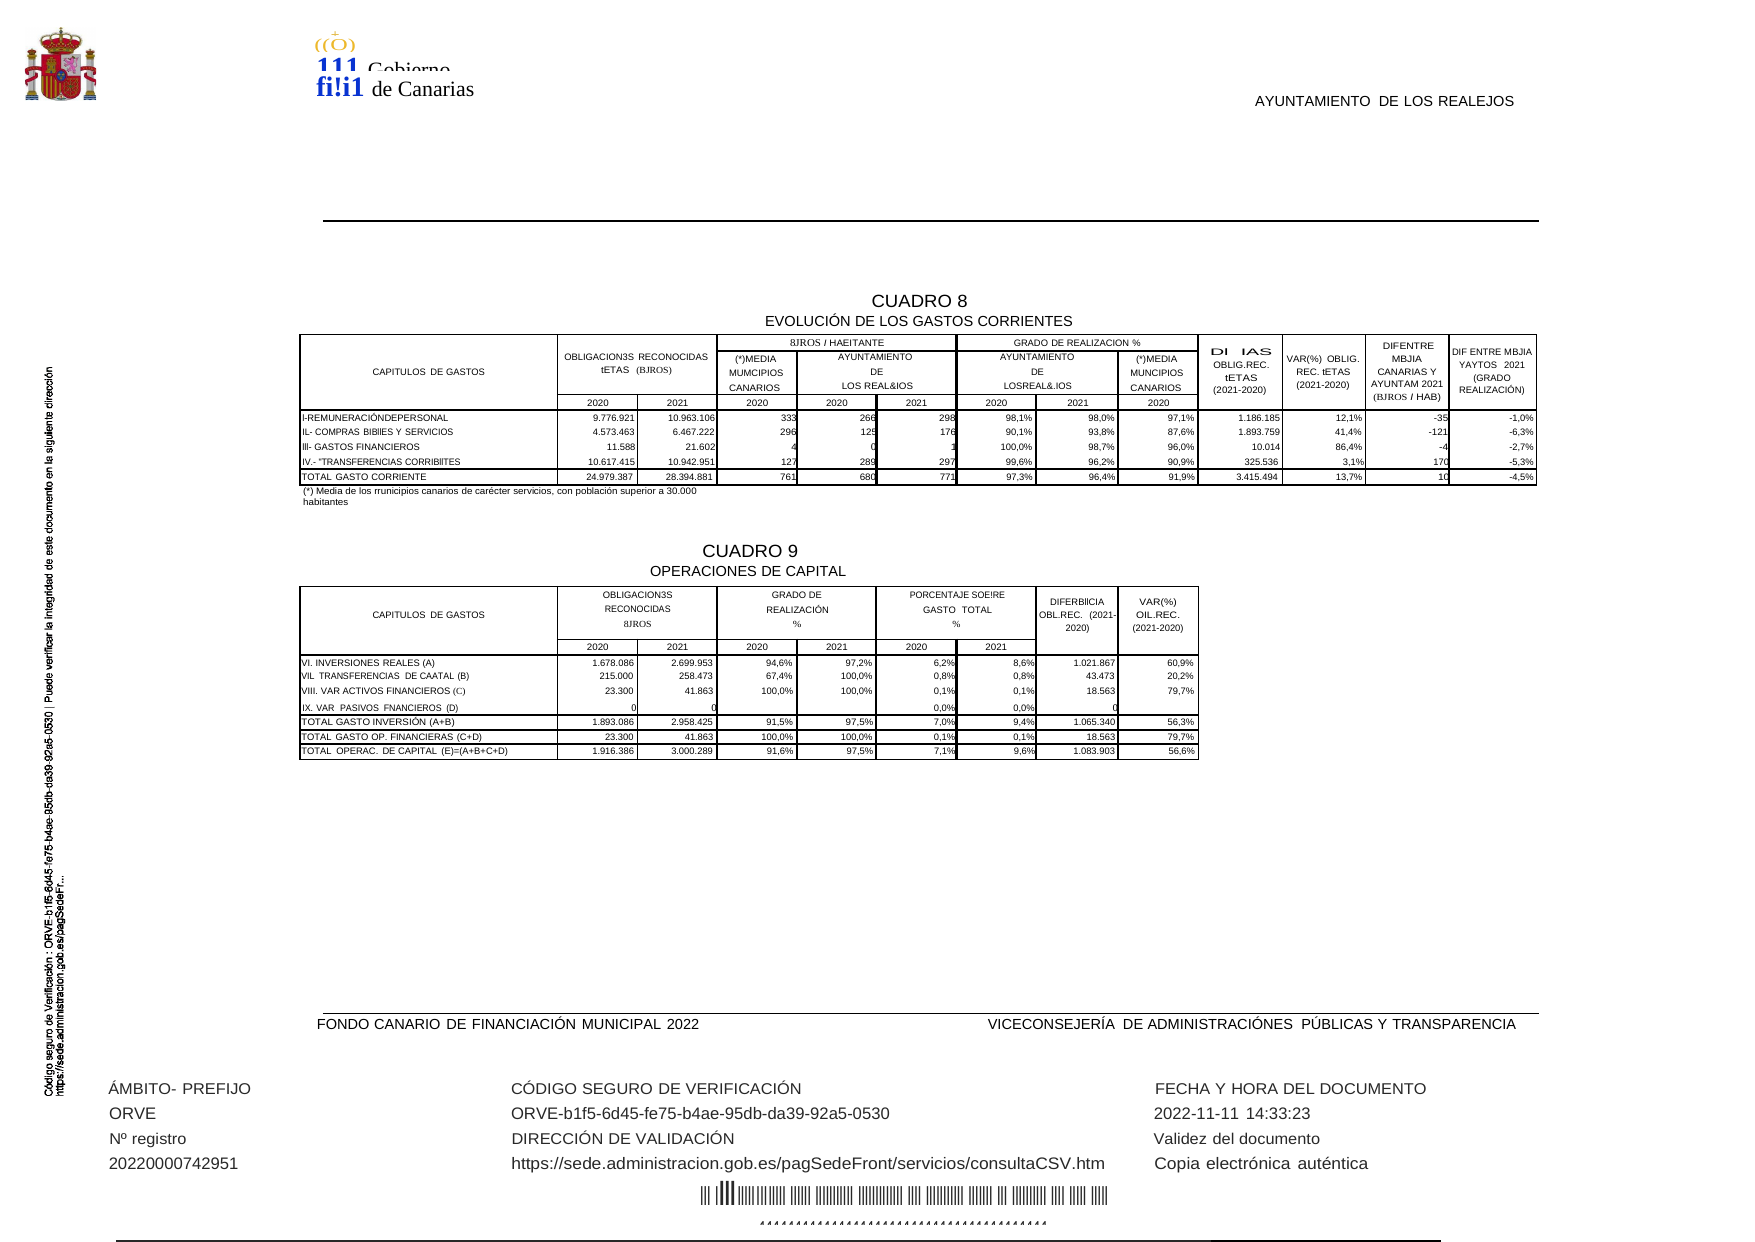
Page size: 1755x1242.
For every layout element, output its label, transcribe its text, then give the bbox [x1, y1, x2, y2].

table_cell 6,2% [877, 656, 955, 669]
table_cell o [638, 697, 716, 713]
table_cell 41.863 [638, 684, 716, 697]
table_cell 9,4% [958, 716, 1035, 728]
table_cell 97,1% 87,6% 96,0% 90,9% [1119, 411, 1197, 468]
table_cell 2021 [958, 640, 1035, 654]
table_cell 771 [878, 470, 955, 483]
table_cell 333 296 4 127 [718, 411, 796, 468]
table_cell 91,6% [718, 745, 796, 758]
table_header Dl IAS OBLIG.REC. tETAS (2021-2020) [1199, 335, 1282, 409]
table_cell 97,5% [798, 716, 875, 728]
text FONDO CANARIO DE FINANCIACIÓN MUNICIPAL 2022 VICECONSEJERÍA DE ADMINISTRACIÓNES PÚBLICAS Y TRANSPARENCIA [285, 1016, 1548, 1032]
table_header 8JROS I HAEITANTE [718, 335, 955, 350]
table_cell 1.083.903 [1037, 745, 1117, 758]
table_cell o [558, 697, 637, 713]
table_header CAPITULOS DE GASTOS [301, 587, 557, 654]
table_cell 23.300 [558, 731, 637, 743]
table_cell 12,1% 41,4% 86,4% 3,1% [1283, 411, 1365, 468]
table_cell 3.000.289 [638, 745, 716, 758]
table_cell 79,7% [1119, 684, 1198, 713]
table_cell 98,1% 90,1% 100,0% 99,6% [958, 411, 1035, 468]
text CUADRO 9 [66, 540, 1487, 561]
table_cell 18.563 [1037, 731, 1117, 743]
table_cell 298 176 1 297 [878, 411, 955, 468]
table_cell 2021 [798, 640, 875, 654]
table_cell 10.963.106 6.467.222 21.602 10.942.951 [638, 411, 716, 468]
table_header OBLIGACION3S RECONOCIDAS tETAS (BJROS) [558, 335, 716, 394]
table_cell 0,1% [877, 684, 955, 697]
table_cell 43.473 [1037, 670, 1117, 684]
table_cell 2.699.953 [638, 656, 716, 669]
table_cell 10 [1366, 470, 1448, 483]
table_header DIF ENTRE MBJIA YAYTOS 2021 (GRADO REALIZACIÓN) [1450, 335, 1536, 409]
table_cell 20,2% [1119, 670, 1198, 684]
table_cell 1.916.386 [558, 745, 637, 758]
table_cell 79,7% [1119, 731, 1198, 743]
table_cell 0,8% [877, 670, 955, 684]
table_cell VIL TRANSFERENCIAS DE CAATAL (B) [301, 670, 557, 684]
table_cell 2.958.425 [638, 716, 716, 728]
table_cell 67,4% [718, 670, 796, 684]
table_cell 2021 [638, 640, 716, 654]
table_header GRADO DE REALIZACION % [958, 335, 1197, 350]
table_cell l-REMUNERACIÓNDEPERSONAL IL- COMPRAS BIBllES Y SERVICIOS lll- GASTOS FINANCIEROS IV.- "TRANSFERENCIAS CORRIBllTES [301, 411, 557, 468]
table_cell 7,0% [877, 716, 955, 728]
table_cell 761 [718, 470, 796, 483]
table_cell 2021 [878, 395, 955, 409]
table_cell AYUNTAMIENTO DE LOSREAL&.IOS [958, 352, 1117, 394]
table_cell o [1037, 697, 1117, 713]
text (*) Media de los rrunicipios canarios de carécter servicios, con población superior a 30.000 habitantes [303, 486, 743, 507]
text [12, 540, 42, 561]
table_cell -4,5% [1450, 470, 1536, 483]
table_header DIFENTRE MBJIA CANARIAS Y AYUNTAM 2021 (BJROS I HAB) [1366, 335, 1448, 409]
text CUADRO 8 [748, 291, 1091, 311]
table_cell 97,2% [798, 656, 875, 669]
table_cell 2020 [558, 395, 637, 409]
table_cell 97,5% [798, 745, 875, 758]
table_cell 0,1% [958, 684, 1035, 697]
table_cell 1.186.185 1.893.759 10.014 325.536 [1199, 411, 1282, 468]
table_cell 215.000 [558, 670, 637, 684]
table_cell 680 [798, 470, 875, 483]
table_cell -35 -121 -4 170 [1366, 411, 1448, 468]
table_cell 0,0% [877, 697, 955, 713]
table_cell 9,6% [958, 745, 1035, 758]
text [12, 562, 42, 579]
text EVOLUCIÓN DE LOS GASTOS CORRIENTES [748, 312, 1090, 329]
table_cell 96,4% [1037, 470, 1117, 483]
table_cell 97,3% [958, 470, 1035, 483]
table_cell 2020 [798, 395, 875, 409]
table_cell (*)MEDIA MUNCIPIOS CANARIOS [1119, 352, 1197, 394]
table_cell 56,3% [1119, 716, 1198, 728]
table_header GRADO DE REALIZACIÓN % [718, 587, 875, 638]
table_header CAPITULOS DE GASTOS [301, 335, 557, 409]
table_cell 41.863 [638, 731, 716, 743]
table_cell 2020 [1119, 395, 1197, 409]
table_cell 100,0% [798, 684, 875, 713]
table_cell 258.473 [638, 670, 716, 684]
table_cell 28.394.881 [638, 470, 716, 483]
table_cell TOTAL GASTO OP. FINANCIERAS (C+D) [301, 731, 557, 743]
table_cell 100,0% [798, 731, 875, 743]
table_cell AYUNTAMIENTO DE LOS REAL&IOS [798, 352, 955, 394]
table_cell 8,6% [958, 656, 1035, 669]
table_cell 0,1% [958, 731, 1035, 743]
table_cell 1.893.086 [558, 716, 637, 728]
table_cell 23.300 [558, 684, 637, 697]
table_cell 24.979.387 [558, 470, 637, 483]
table_cell 0,8% [958, 670, 1035, 684]
table_cell 1.065.340 [1037, 716, 1117, 728]
table_cell 13,7% [1283, 470, 1365, 483]
table_cell 91,5% [718, 716, 796, 728]
table_cell 2021 [638, 395, 716, 409]
table_header VAR(%) OIL.REC. (2021-2020) [1119, 587, 1198, 654]
table_cell 100,0% [718, 731, 796, 743]
table_cell TOTAL GASTO CORRIENTE [301, 470, 557, 483]
table_header OBLIGACION3S RECONOCIDAS 8JROS [558, 587, 716, 638]
table_cell 94,6% [718, 656, 796, 669]
table_cell VIII. VAR ACTIVOS FINANCIEROS (C) [301, 684, 557, 697]
table_header PORCENTAJE SOE!RE GASTO TOTAL % [877, 587, 1035, 638]
table_cell (*)MEDIA MUMCIPIOS CANARIOS [718, 352, 796, 394]
table_cell TOTAL OPERAC. DE CAPITAL (E)=(A+B+C+D) [301, 745, 557, 758]
table_cell 60,9% [1119, 656, 1198, 669]
table_cell 9.776.921 4.573.463 11.588 10.617.415 [558, 411, 637, 468]
table_cell 2021 [1037, 395, 1117, 409]
table_header DIFERBllCIA OBL.REC. (2021- 2020) [1037, 587, 1117, 654]
table_cell 18.563 [1037, 684, 1117, 697]
table_cell 1.678.086 [558, 656, 637, 669]
table_cell VI. INVERSIONES REALES (A) [301, 656, 557, 669]
table_cell 7,1% [877, 745, 955, 758]
table_cell IX. VAR PASIVOS FNANCIEROS (D) [301, 697, 557, 713]
table_cell 0,0% [958, 697, 1035, 713]
table_cell TOTAL GASTO INVERSIÓN (A+B) [301, 716, 557, 728]
table_cell 2020 [718, 640, 796, 654]
table_cell 2020 [718, 395, 796, 409]
table_cell 0,1% [877, 731, 955, 743]
table_cell 1.021.867 [1037, 656, 1117, 669]
table_cell 100,0% [798, 670, 875, 684]
table_cell 2020 [958, 395, 1035, 409]
table_cell 2020 [558, 640, 637, 654]
table_cell 3.415.494 [1199, 470, 1282, 483]
table_header VAR(%) OBLIG. REC. tETAS (2021-2020) [1283, 335, 1365, 409]
table_cell 100,0% [718, 684, 796, 713]
table_cell -1,0% -6,3% -2,7% -5,3% [1450, 411, 1536, 468]
table_cell 2020 [877, 640, 955, 654]
table_cell 98,0% 93,8% 98,7% 96,2% [1037, 411, 1117, 468]
table_cell 266 125 o 289 [798, 411, 875, 468]
text OPERACIONES DE CAPITAL [66, 562, 1484, 579]
table_cell 91,9% [1119, 470, 1197, 483]
table_cell 56,6% [1119, 745, 1198, 758]
